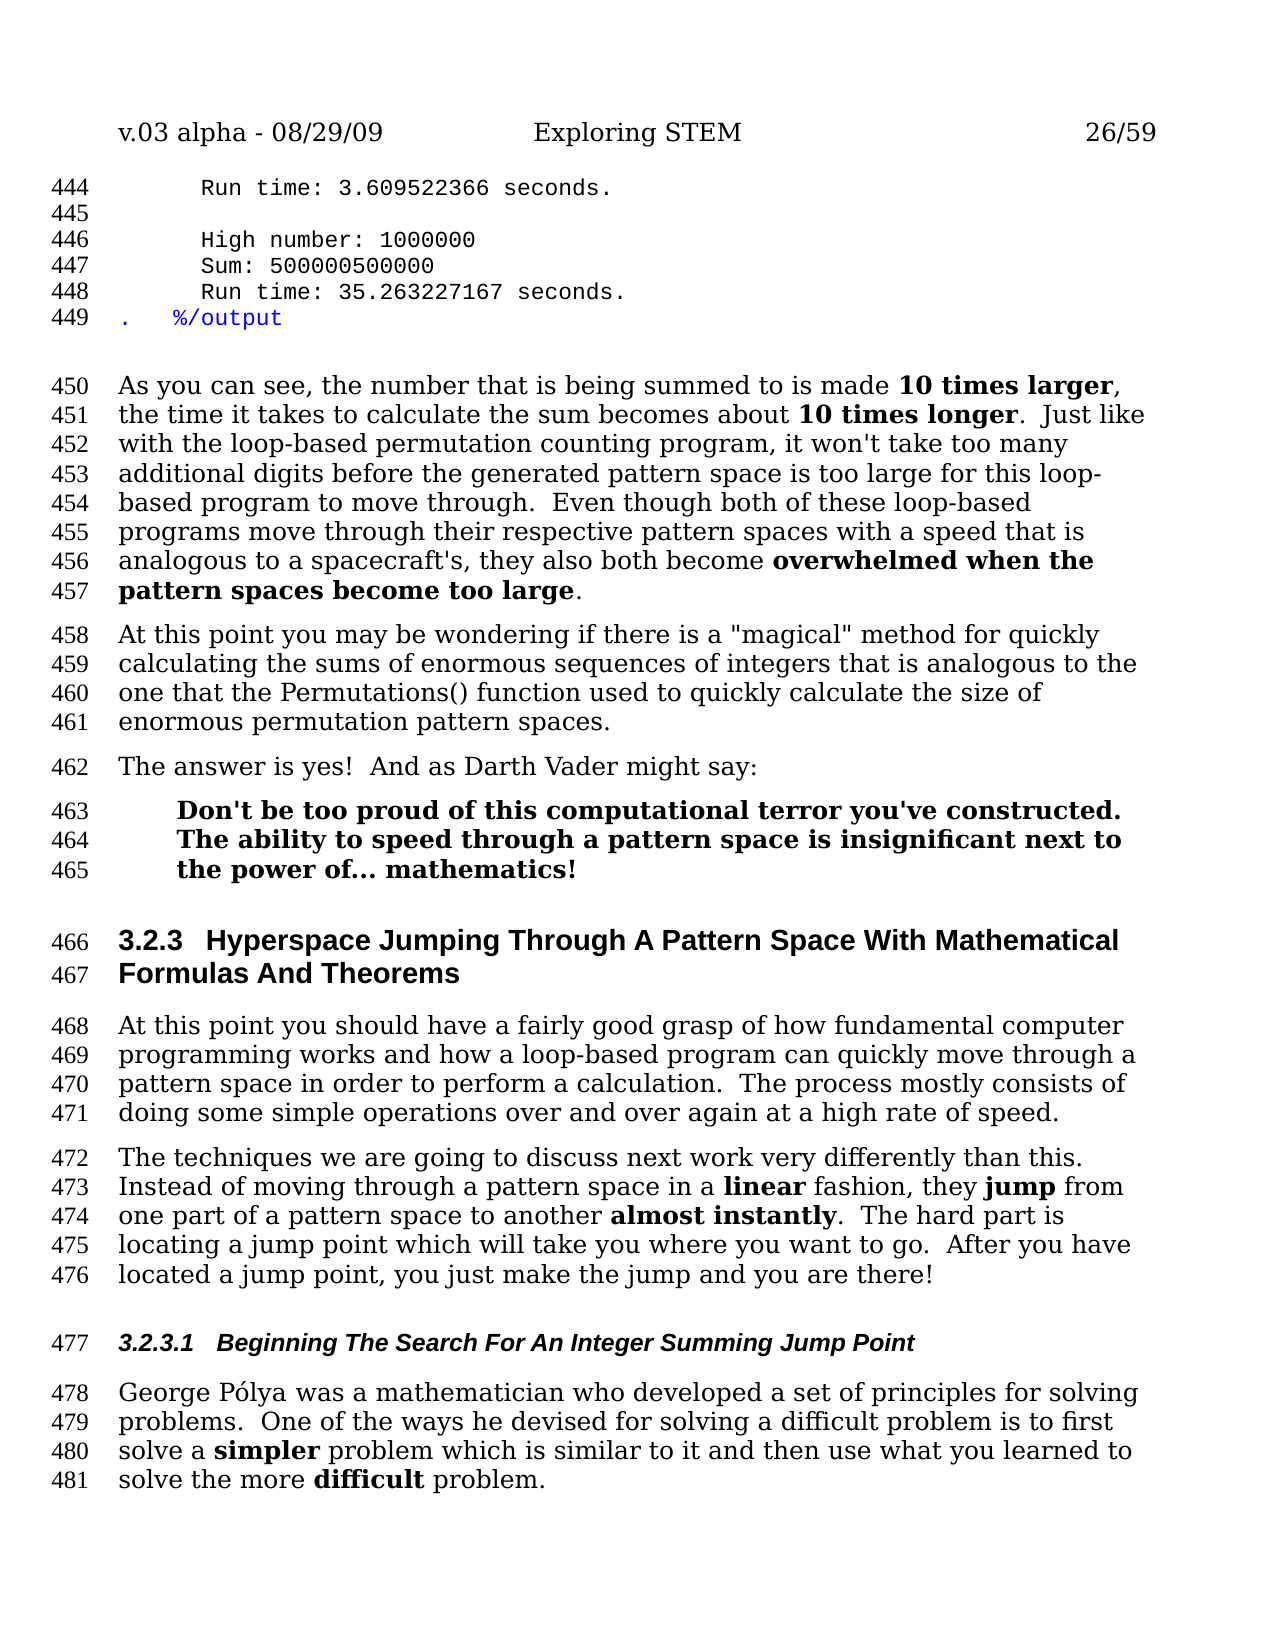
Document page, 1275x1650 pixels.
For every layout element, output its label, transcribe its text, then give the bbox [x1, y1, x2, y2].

subtitle Beginning The Search For An Integer Summing Jump Point [118, 1328, 1157, 1357]
text . %/output [118, 306, 1157, 332]
subtitle Hyperspace Jumping Through A Pattern Space With Mathematical Formulas And Theorems [118, 923, 1157, 990]
text Run time: 3.609522366 seconds. [118, 177, 1157, 203]
text The answer is yes! And as Darth Vader might say: [118, 752, 1157, 781]
text Don't be too proud of this computational terror you've constructed. The ability to speed through a pattern space is insignificant next to the power of... mathematics! [176, 796, 1157, 884]
text As you can see, the number that is being summed to is made 10 times larger, the time it takes to calculate the sum becomes about 10 times longer. Just like with the loop-based permutation counting program, it won't take too many additional digits before the generated pattern space is too large for this loop-based program to move through. Even though both of these loop-based programs move through their respective pattern spaces with a speed that is analogous to a spacecraft's, they also both become overwhelmed when the pattern spaces become too large. [118, 371, 1157, 605]
text At this point you should have a fairly good grasp of how fundamental computer programming works and how a loop-based program can quickly move through a pattern space in order to perform a calculation. The process mostly consists of doing some simple operations over and over again at a high rate of speed. [118, 1011, 1157, 1128]
text Sum: 500000500000 [118, 254, 1157, 281]
text High number: 1000000 [118, 229, 1157, 254]
text The techniques we are going to discuss next work very differently than this. Instead of moving through a pattern space in a linear fashion, they jump from one part of a pattern space to another almost instantly. The hard part is locating a jump point which will take you where you want to go. After you have located a jump point, you just make the jump and you are there! [118, 1143, 1157, 1289]
text At this point you may be wondering if there is a "magical" method for quickly calculating the sums of enormous sequences of integers that is analogous to the one that the Permutations() function used to quickly calculate the size of enormous permutation pattern spaces. [118, 620, 1157, 737]
text Run time: 35.263227167 seconds. [118, 281, 1157, 306]
text George Pólya was a mathematician who developed a set of principles for solving problems. One of the ways he devised for solving a difficult problem is to first solve a simpler problem which is similar to it and then use what you learned to solve the more difficult problem. [118, 1377, 1157, 1495]
